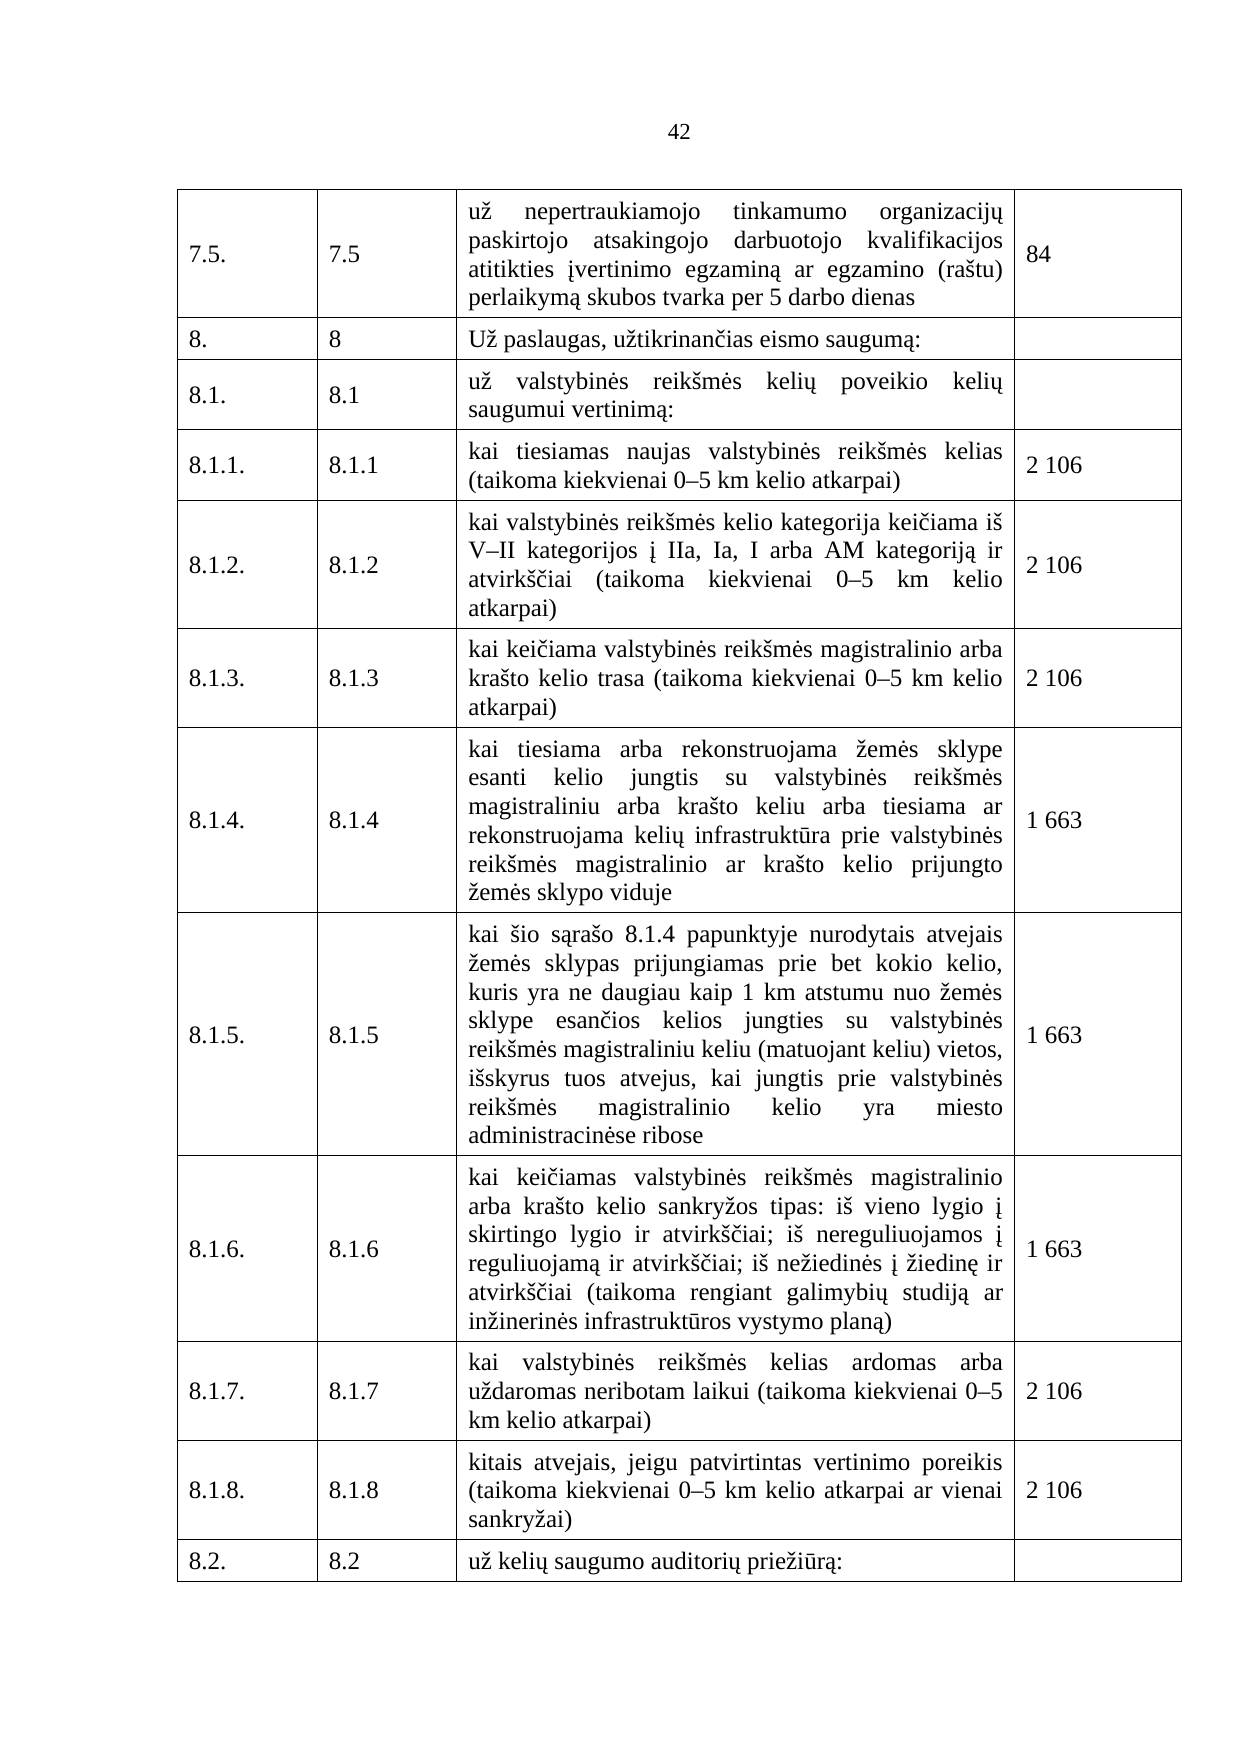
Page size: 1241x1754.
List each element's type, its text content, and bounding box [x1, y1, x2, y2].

table_cell kai keičiama valstybinės reikšmės magistralinio arba krašto kelio trasa (taikoma kiekvienai 0–5 km kelio atkarpai) [457, 629, 1014, 727]
table_cell 1 663 [1015, 1156, 1181, 1341]
table_cell 8 [318, 318, 456, 359]
table_cell 8.1.1. [178, 430, 317, 500]
table_cell 7.5. [178, 190, 317, 317]
table_cell Už paslaugas, užtikrinančias eismo saugumą: [457, 318, 1014, 359]
table_cell kai šio sąrašo 8.1.4 papunktyje nurodytais atvejais žemės sklypas prijungiamas prie bet kokio kelio, kuris yra ne daugiau kaip 1 km atstumu nuo žemės sklype esančios kelios jungties su valstybinės reikšmės magistraliniu keliu (matuojant keliu) vietos, išskyrus tuos atvejus, kai jungtis prie valstybinės reikšmės magistralinio kelio yra miesto administracinėse ribose [457, 913, 1014, 1155]
table_cell 1 663 [1015, 913, 1181, 1155]
table_cell 8.1.4 [318, 728, 456, 912]
table_cell 8.1.2 [318, 501, 456, 628]
table_cell kai keičiamas valstybinės reikšmės magistralinio arba krašto kelio sankryžos tipas: iš vieno lygio į skirtingo lygio ir atvirkščiai; iš nereguliuojamos į reguliuojamą ir atvirkščiai; iš nežiedinės į žiedinę ir atvirkščiai (taikoma rengiant galimybių studiją ar inžinerinės infrastruktūros vystymo planą) [457, 1156, 1014, 1341]
table_cell kai valstybinės reikšmės kelio kategorija keičiama iš V–II kategorijos į IIa, Ia, I arba AM kategoriją ir atvirkščiai (taikoma kiekvienai 0–5 km kelio atkarpai) [457, 501, 1014, 628]
table_cell 8.1.3 [318, 629, 456, 727]
table_cell 2 106 [1015, 501, 1181, 628]
table_cell [1015, 360, 1181, 429]
table_cell 8.1.3. [178, 629, 317, 727]
table_cell 8.1 [318, 360, 456, 429]
table_cell 8.1.8. [178, 1441, 317, 1539]
table_cell 8.1.1 [318, 430, 456, 500]
table_cell 8.1.5. [178, 913, 317, 1155]
table_cell už nepertraukiamojo tinkamumo organizacijų paskirtojo atsakingojo darbuotojo kvalifikacijos atitikties įvertinimo egzaminą ar egzamino (raštu) perlaikymą skubos tvarka per 5 darbo dienas [457, 190, 1014, 317]
table_cell 7.5 [318, 190, 456, 317]
table_cell kitais atvejais, jeigu patvirtintas vertinimo poreikis (taikoma kiekvienai 0–5 km kelio atkarpai ar vienai sankryžai) [457, 1441, 1014, 1539]
table_cell 2 106 [1015, 1342, 1181, 1440]
table_cell 8.1.6. [178, 1156, 317, 1341]
table_cell [1015, 318, 1181, 359]
table_cell 8.1.7. [178, 1342, 317, 1440]
table_cell už kelių saugumo auditorių priežiūrą: [457, 1540, 1014, 1581]
table_cell 1 663 [1015, 728, 1181, 912]
table_cell 8.1.5 [318, 913, 456, 1155]
table_cell 2 106 [1015, 629, 1181, 727]
table_cell 8.1.8 [318, 1441, 456, 1539]
table_cell 8. [178, 318, 317, 359]
table_cell kai valstybinės reikšmės kelias ardomas arba uždaromas neribotam laikui (taikoma kiekvienai 0–5 km kelio atkarpai) [457, 1342, 1014, 1440]
table_cell 8.1.7 [318, 1342, 456, 1440]
table_cell 8.1.2. [178, 501, 317, 628]
table_cell 84 [1015, 190, 1181, 317]
table_cell 8.2 [318, 1540, 456, 1581]
table_cell [1015, 1540, 1181, 1581]
table_cell 8.1. [178, 360, 317, 429]
table_cell 8.2. [178, 1540, 317, 1581]
table_cell 2 106 [1015, 430, 1181, 500]
table_cell 8.1.6 [318, 1156, 456, 1341]
table_cell kai tiesiamas naujas valstybinės reikšmės kelias (taikoma kiekvienai 0–5 km kelio atkarpai) [457, 430, 1014, 500]
table_cell kai tiesiama arba rekonstruojama žemės sklype esanti kelio jungtis su valstybinės reikšmės magistraliniu arba krašto keliu arba tiesiama ar rekonstruojama kelių infrastruktūra prie valstybinės reikšmės magistralinio ar krašto kelio prijungto žemės sklypo viduje [457, 728, 1014, 912]
table_cell 2 106 [1015, 1441, 1181, 1539]
table_cell už valstybinės reikšmės kelių poveikio kelių saugumui vertinimą: [457, 360, 1014, 429]
table_cell 8.1.4. [178, 728, 317, 912]
